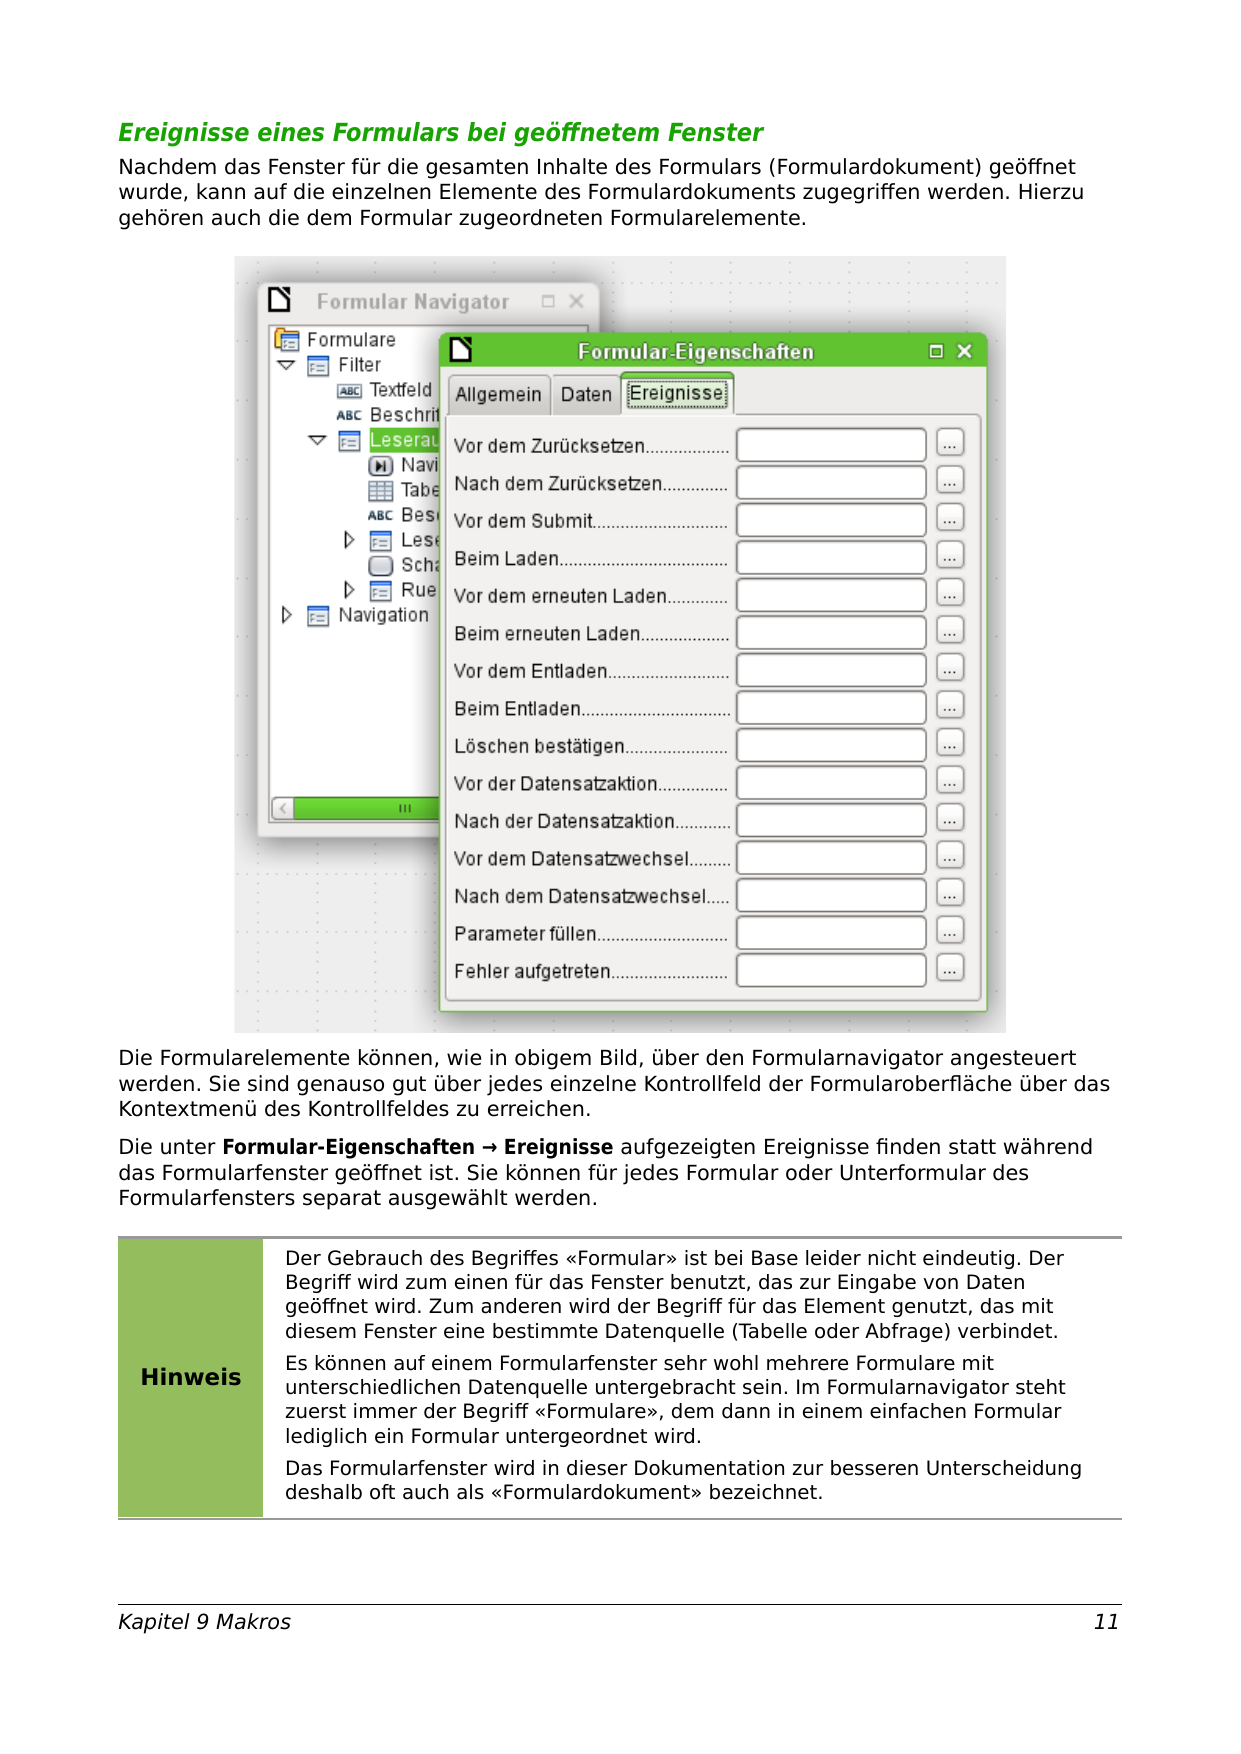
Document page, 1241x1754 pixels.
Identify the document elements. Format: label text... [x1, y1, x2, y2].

text Nachdem das Fenster für die gesamten Inhalte des Formulars (Formulardokument) geöffnet wurde, kann auf die einzelnen Elemente des Formulardokuments zugegriffen werden. Hierzu gehören auch die dem Formular zugeordneten Formularelemente. [118, 155, 1122, 230]
table_header Der Gebrauch des Begriffes «Formular» ist bei Base leider nicht eindeutig. Der Begriff wird zum einen für das Fenster benutzt, das zur Eingabe von Daten geöffnet wird. Zum anderen wird der Begriff für das Element genutzt, das mit diesem Fenster eine bestimmte Datenquelle (Tabelle oder Abfrage) verbindet. Es können auf einem Formularfenster sehr wohl mehrere Formulare mit unterschiedlichen Datenquelle untergebracht sein. Im Formularnavigator steht zuerst immer der Begriff «Formulare», dem dann in einem einfachen Formular lediglich ein Formular untergeordnet wird. Das Formularfenster wird in dieser Dokumentation zur besseren Unterscheidung deshalb oft auch als «Formulardokument» bezeichnet. [264, 1239, 1122, 1517]
subtitle Ereignisse eines Formulars bei geöffnetem Fenster [118, 118, 1122, 147]
picture [234, 256, 1007, 1033]
text Die Formularelemente können, wie in obigem Bild, über den Formularnavigator angesteuert werden. Sie sind genauso gut über jedes einzelne Kontrollfeld der Formularoberfläche über das Kontextmenü des Kontrollfeldes zu erreichen. [118, 1046, 1122, 1121]
table_header Hinweis [118, 1239, 263, 1517]
text Die unter Formular-Eigenschaften → Ereignisse aufgezeigten Ereignisse finden statt während das Formularfenster geöffnet ist. Sie können für jedes Formular oder Unterformular des Formularfensters separat ausgewählt werden. [118, 1135, 1122, 1210]
